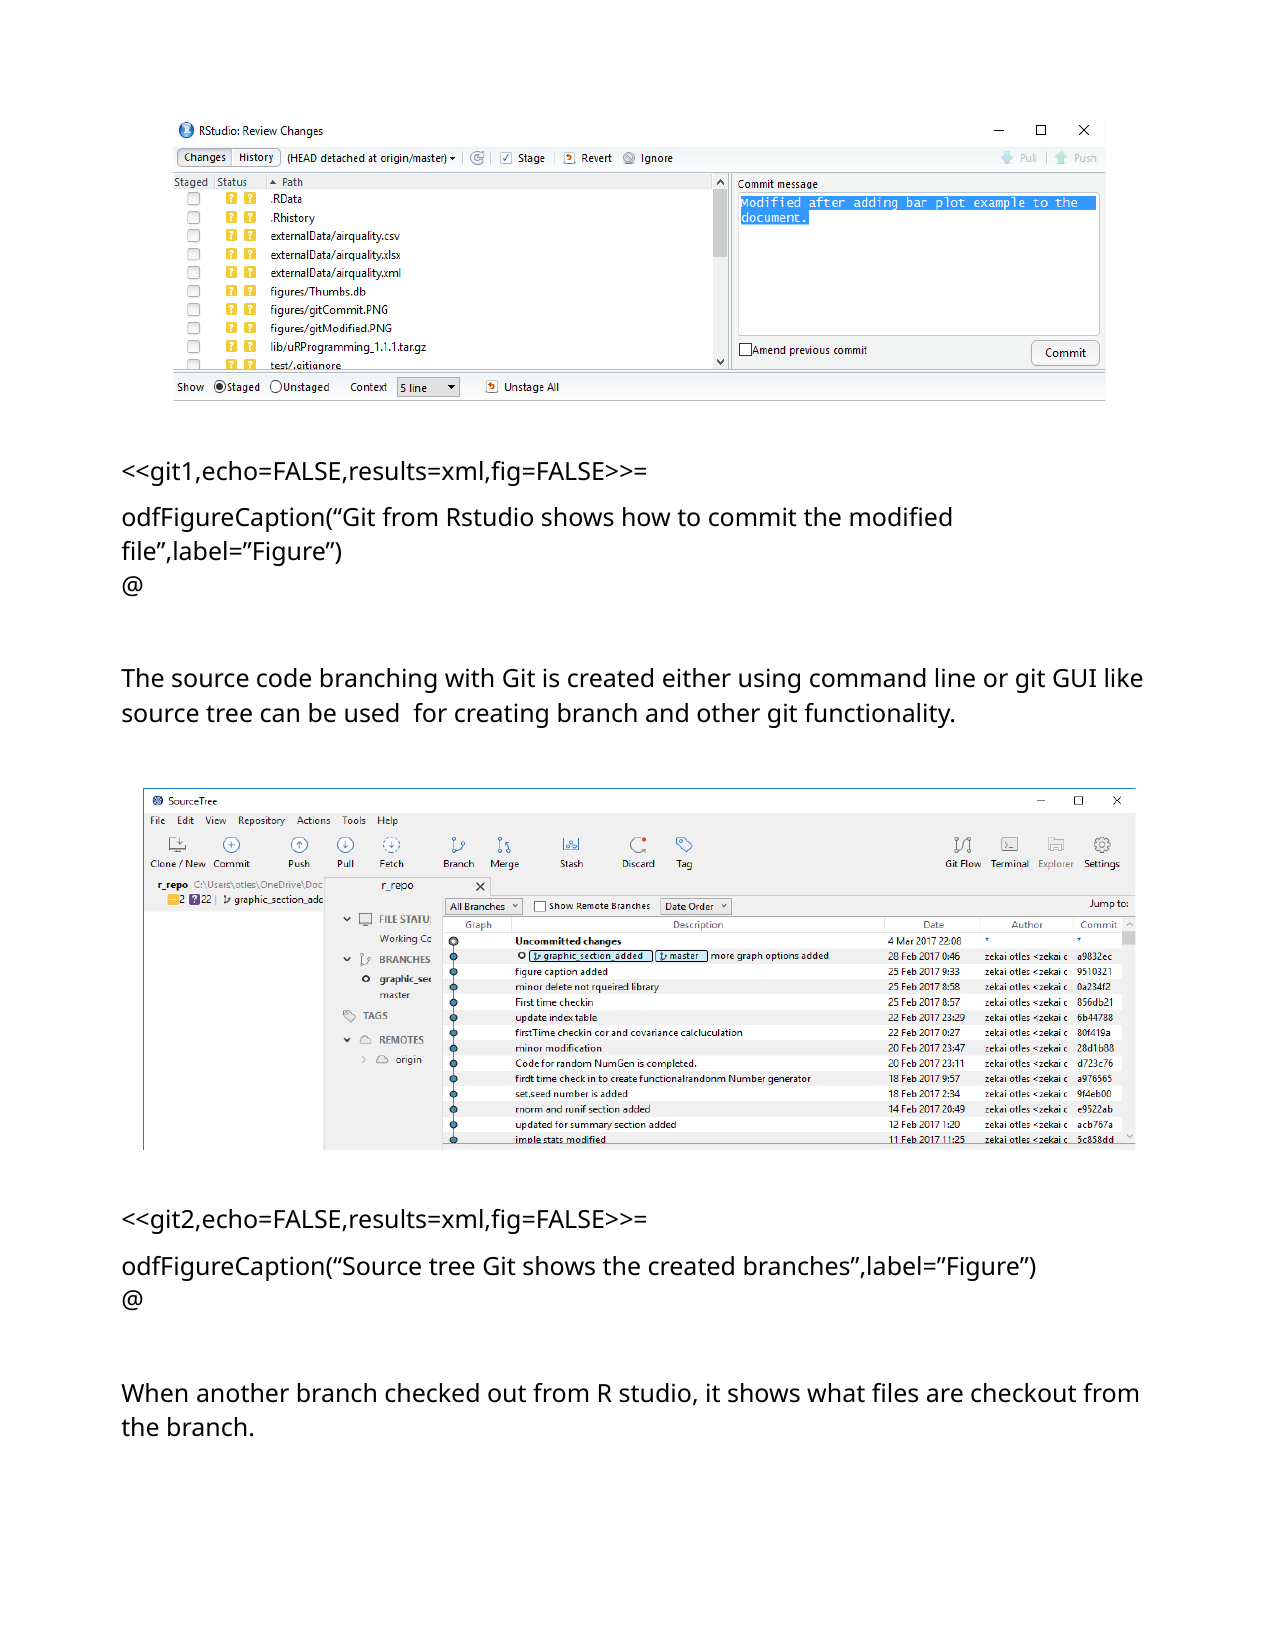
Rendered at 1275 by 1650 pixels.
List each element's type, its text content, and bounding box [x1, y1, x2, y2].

text The source code branching with Git is created either using command line or git GUI like source tree can be used for creating branch and other git functionality. [121, 661, 1158, 729]
picture [173, 118, 1106, 402]
text odfFigureCaption(“Source tree Git shows the created branches”,label=”Figure”) [121, 1248, 1158, 1282]
text When another branch checked out from R studio, it shows what files are checkout from the branch. [121, 1375, 1158, 1443]
text @ [121, 1282, 1158, 1316]
text <<git1,echo=FALSE,results=xml,fig=FALSE>>= [121, 453, 1158, 487]
picture [143, 788, 1136, 1150]
text @ [121, 568, 1158, 602]
text odfFigureCaption(“Git from Rstudio shows how to commit the modified file”,label=”Figure”) [121, 500, 1158, 568]
text <<git2,echo=FALSE,results=xml,fig=FALSE>>= [121, 1202, 1158, 1236]
